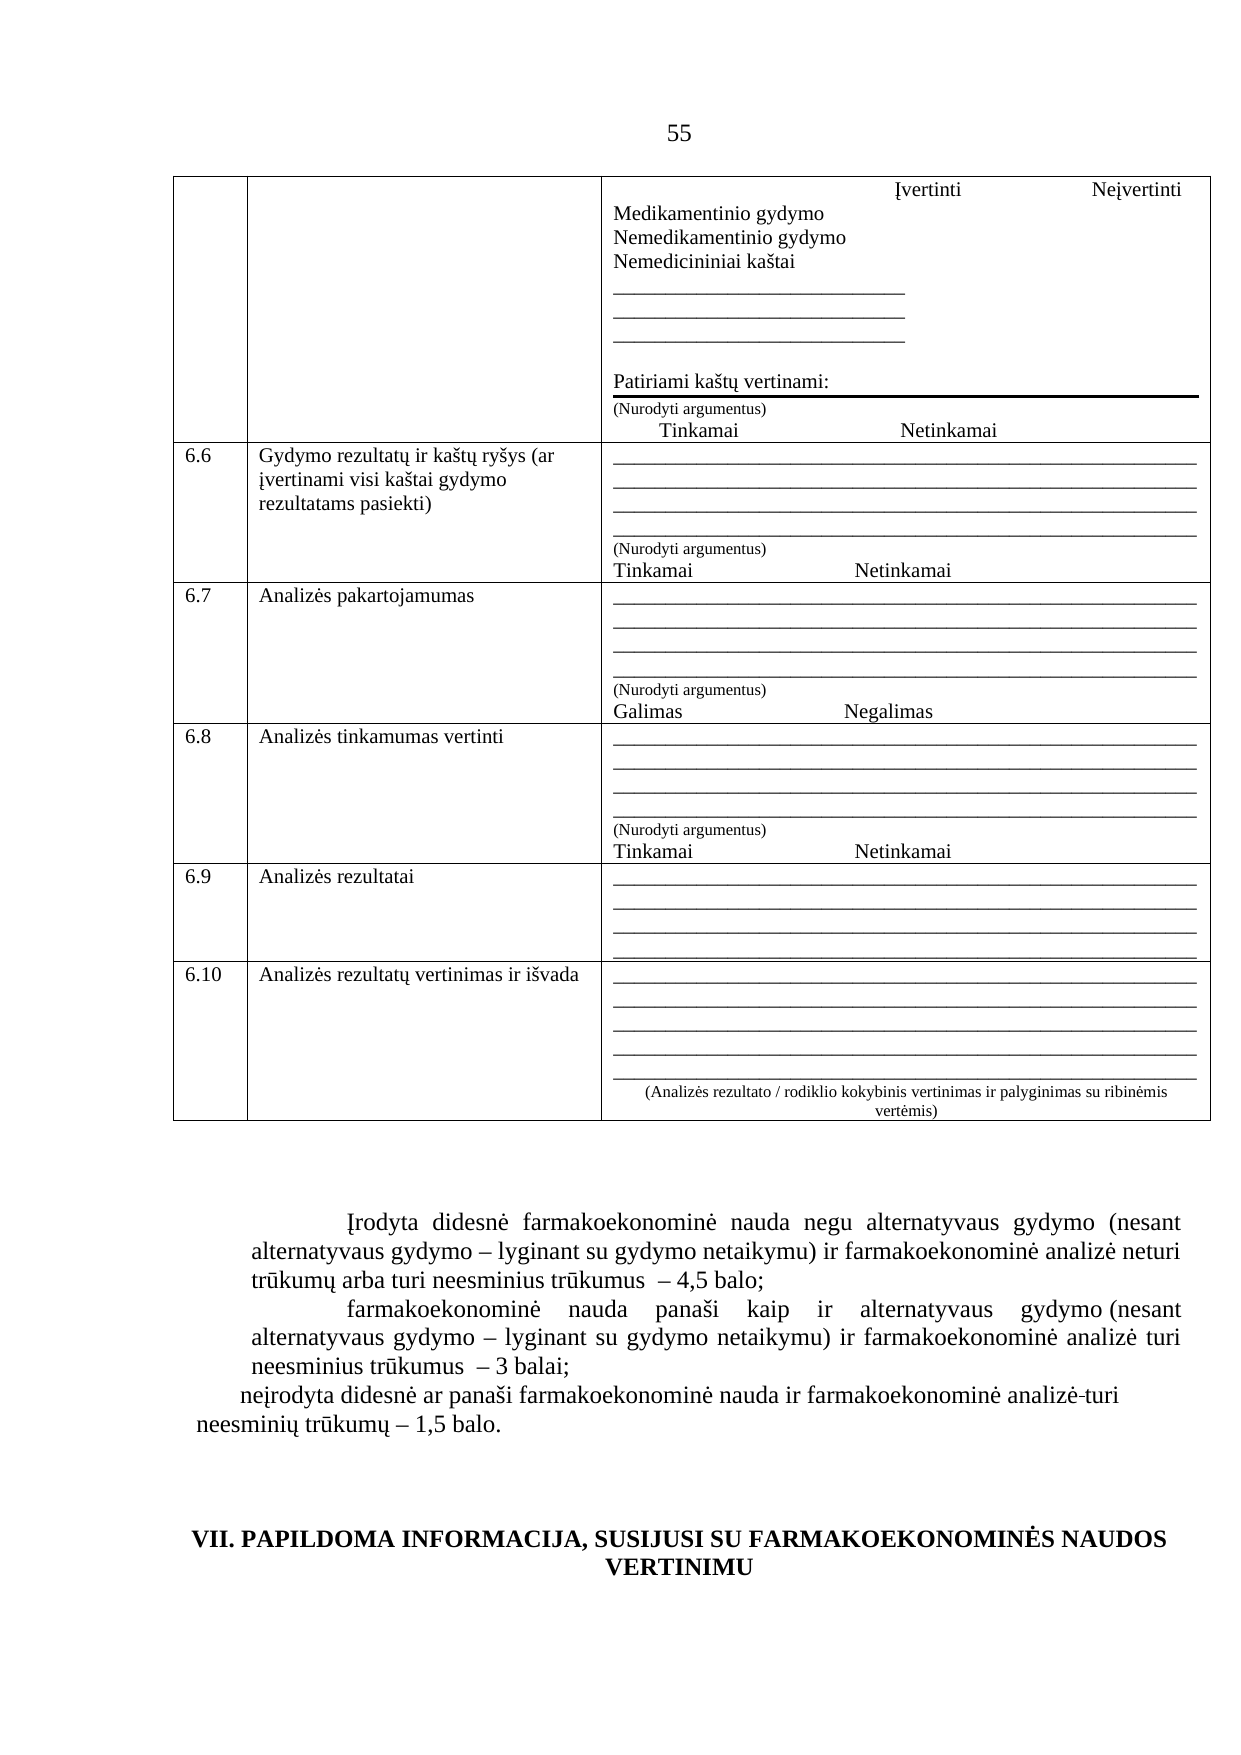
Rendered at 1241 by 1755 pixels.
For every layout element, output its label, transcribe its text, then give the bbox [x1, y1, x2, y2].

text VII. PAPILDOMA INFORMACIJA, SUSIJUSI SU FARMAKOEKONOMINĖS NAUDOS VERTINIMU [177, 1524, 1181, 1581]
table_cell Analizės tinkamumas vertinti [248, 724, 601, 863]
table_cell [248, 177, 601, 442]
table_cell Gydymo rezultatų ir kaštų ryšys (ar įvertinami visi kaštai gydymo rezultatams pasiekti) [248, 443, 601, 582]
table_cell Analizės rezultatai [248, 864, 601, 961]
table_cell Analizės pakartojamumas [248, 583, 601, 723]
table_cell ________________________________________________________ ________________________________________________________ ________________________________________________________ ________________________________________________________ ________________________________________________________ (Analizės rezultato / rodiklio kokybinis vertinimas ir palyginimas su ribinėmis vertėmis) [602, 962, 1210, 1120]
table_cell ________________________________________________________ ________________________________________________________ ________________________________________________________ ________________________________________________________ (Nurodyti argumentus) Galimas Negalimas [602, 583, 1210, 723]
table_cell ________________________________________________________ ________________________________________________________ ________________________________________________________ ________________________________________________________ (Nurodyti argumentus) Tinkamai Netinkamai [602, 443, 1210, 582]
table_cell ________________________________________________________ ________________________________________________________ ________________________________________________________ ________________________________________________________ [602, 864, 1210, 961]
table_cell 6.9 [174, 864, 247, 961]
table_cell 6.10 [174, 962, 247, 1120]
table_cell ________________________________________________________ ________________________________________________________ ________________________________________________________ ________________________________________________________ (Nurodyti argumentus) Tinkamai Netinkamai [602, 724, 1210, 863]
text neįrodyta didesnė ar panaši farmakoekonominė nauda ir farmakoekonominė analizė turi neesminių trūkumų – 1,5 balo. [196, 1380, 1181, 1437]
table_cell 6.8 [174, 724, 247, 863]
table_cell [174, 177, 247, 442]
table_cell Analizės rezultatų vertinimas ir išvada [248, 962, 601, 1120]
table_cell Įvertinti Neįvertinti Medikamentinio gydymo Nemedikamentinio gydymo Nemedicininiai kaštai ____________________________ ____________________________ ____________________________ Patiriami kaštų vertinami: (Nurodyti argumentus) Tinkamai Netinkamai [602, 177, 1210, 442]
table_cell 6.7 [174, 583, 247, 723]
text farmakoekonominė nauda panaši kaip ir alternatyvaus gydymo (nesant alternatyvaus gydymo – lyginant su gydymo netaikymu) ir farmakoekonominė analizė turi neesminius trūkumus – 3 balai; [251, 1294, 1181, 1380]
text Įrodyta didesnė farmakoekonominė nauda negu alternatyvaus gydymo (nesant alternatyvaus gydymo – lyginant su gydymo netaikymu) ir farmakoekonominė analizė neturi trūkumų arba turi neesminius trūkumus – 4,5 balo; [251, 1207, 1181, 1294]
table_cell 6.6 [174, 443, 247, 582]
